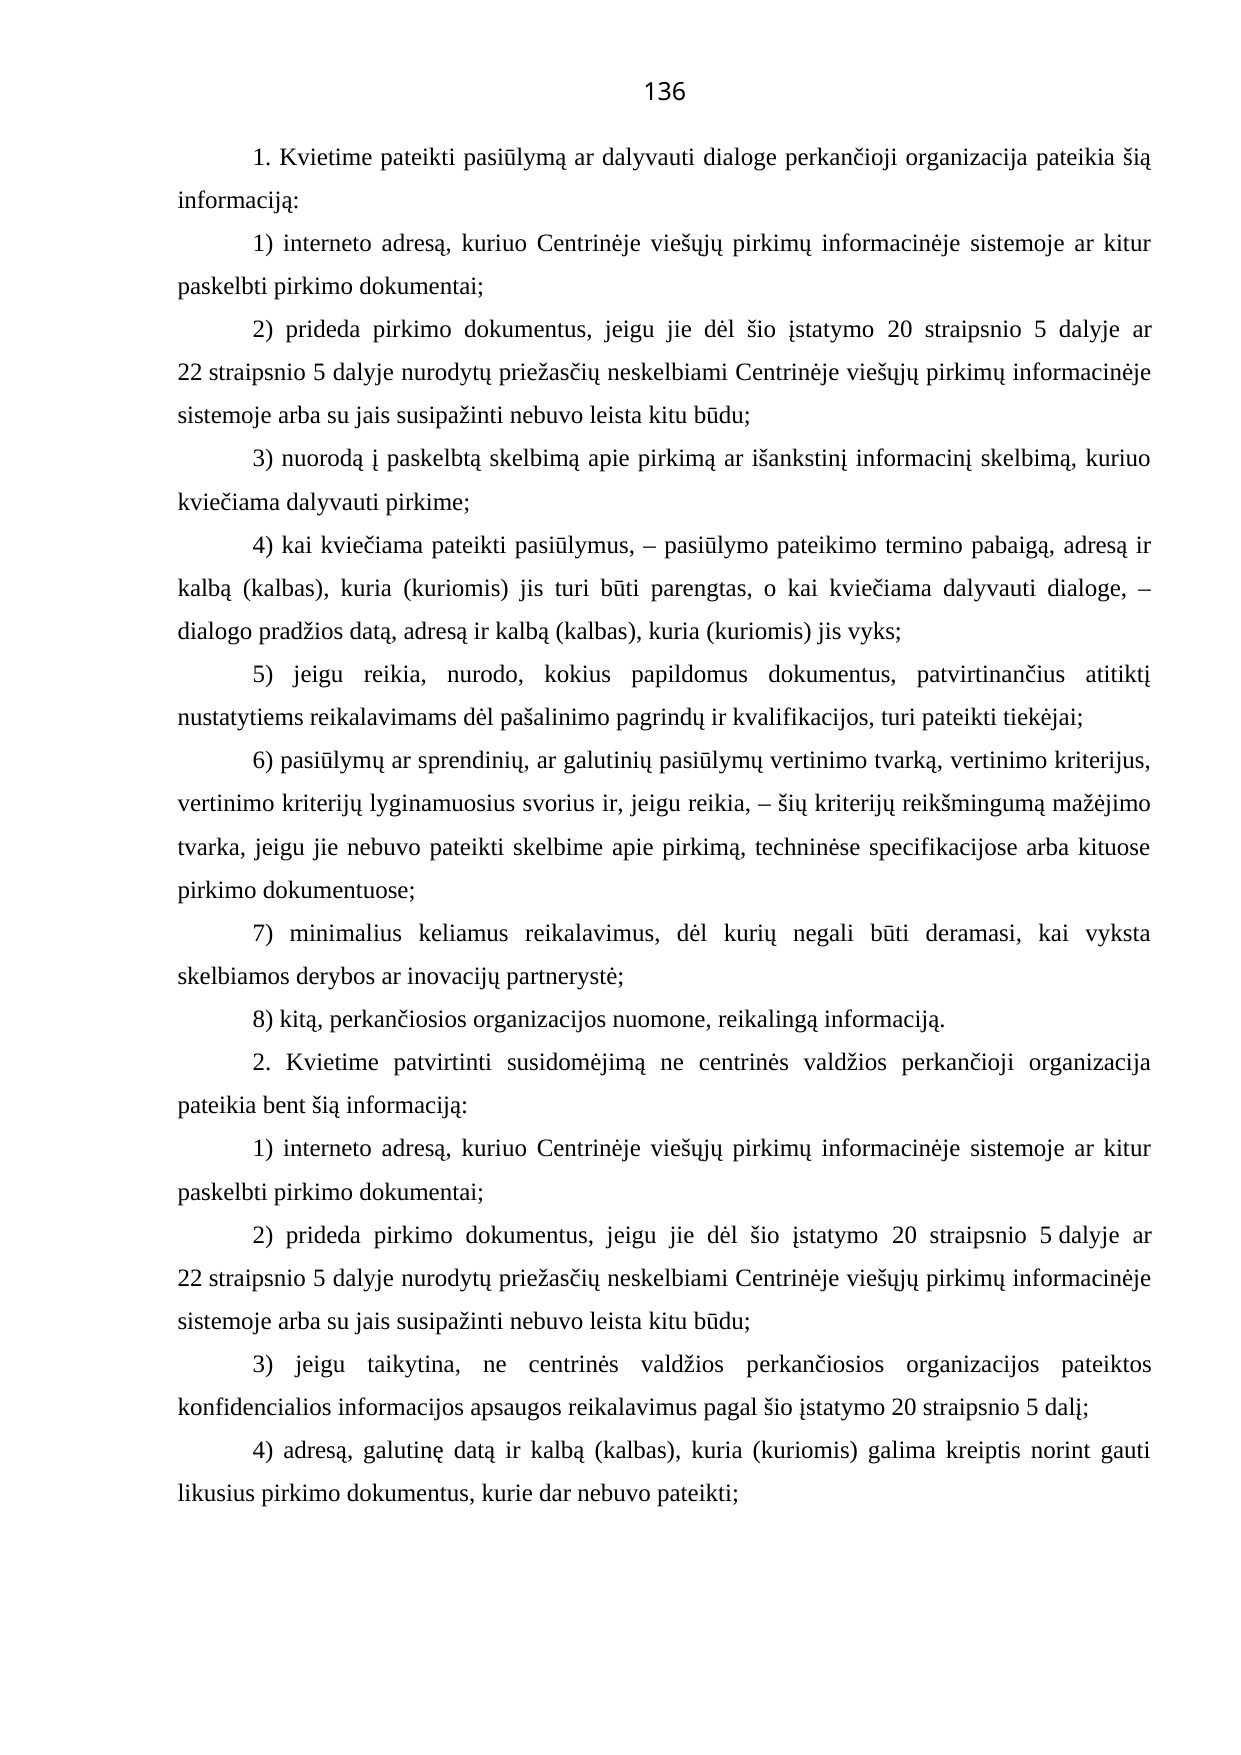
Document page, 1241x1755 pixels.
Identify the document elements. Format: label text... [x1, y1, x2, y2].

text 2) prideda pirkimo dokumentus, jeigu jie dėl šio įstatymo 20 straipsnio 5 dalyje ar 22 straipsnio 5 dalyje nurodytų priežasčių neskelbiami Centrinėje viešųjų pirkimų informacinėje sistemoje arba su jais susipažinti nebuvo leista kitu būdu; [177, 1220, 1152, 1335]
text 3) nuorodą į paskelbtą skelbimą apie pirkimą ar išankstinį informacinį skelbimą, kuriuo kviečiama dalyvauti pirkime; [177, 443, 1152, 515]
text 2. Kvietime patvirtinti susidomėjimą ne centrinės valdžios perkančioji organizacija pateikia bent šią informaciją: [177, 1047, 1152, 1119]
text 3) jeigu taikytina, ne centrinės valdžios perkančiosios organizacijos pateiktos konfidencialios informacijos apsaugos reikalavimus pagal šio įstatymo 20 straipsnio 5 dalį; [177, 1349, 1152, 1421]
text 7) minimalius keliamus reikalavimus, dėl kurių negali būti deramasi, kai vyksta skelbiamos derybos ar inovacijų partnerystė; [177, 918, 1152, 990]
text 4) kai kviečiama pateikti pasiūlymus, – pasiūlymo pateikimo termino pabaigą, adresą ir kalbą (kalbas), kuria (kuriomis) jis turi būti parengtas, o kai kviečiama dalyvauti dialoge, – dialogo pradžios datą, adresą ir kalbą (kalbas), kuria (kuriomis) jis vyks; [177, 530, 1152, 645]
text 1. Kvietime pateikti pasiūlymą ar dalyvauti dialoge perkančioji organizacija pateikia šią informaciją: [177, 142, 1152, 213]
text 1) interneto adresą, kuriuo Centrinėje viešųjų pirkimų informacinėje sistemoje ar kitur paskelbti pirkimo dokumentai; [177, 228, 1152, 300]
text 4) adresą, galutinę datą ir kalbą (kalbas), kuria (kuriomis) galima kreiptis norint gauti likusius pirkimo dokumentus, kurie dar nebuvo pateikti; [177, 1435, 1152, 1507]
subtitle 8) kitą, perkančiosios organizacijos nuomone, reikalingą informaciją. [177, 1004, 1152, 1033]
text 5) jeigu reikia, nurodo, kokius papildomus dokumentus, patvirtinančius atitiktį nustatytiems reikalavimams dėl pašalinimo pagrindų ir kvalifikacijos, turi pateikti tiekėjai; [177, 659, 1152, 731]
text 1) interneto adresą, kuriuo Centrinėje viešųjų pirkimų informacinėje sistemoje ar kitur paskelbti pirkimo dokumentai; [177, 1133, 1152, 1205]
text 6) pasiūlymų ar sprendinių, ar galutinių pasiūlymų vertinimo tvarką, vertinimo kriterijus, vertinimo kriterijų lyginamuosius svorius ir, jeigu reikia, – šių kriterijų reikšmingumą mažėjimo tvarka, jeigu jie nebuvo pateikti skelbime apie pirkimą, techninėse specifikacijose arba kituose pirkimo dokumentuose; [177, 745, 1152, 903]
text 2) prideda pirkimo dokumentus, jeigu jie dėl šio įstatymo 20 straipsnio 5 dalyje ar 22 straipsnio 5 dalyje nurodytų priežasčių neskelbiami Centrinėje viešųjų pirkimų informacinėje sistemoje arba su jais susipažinti nebuvo leista kitu būdu; [177, 314, 1152, 429]
